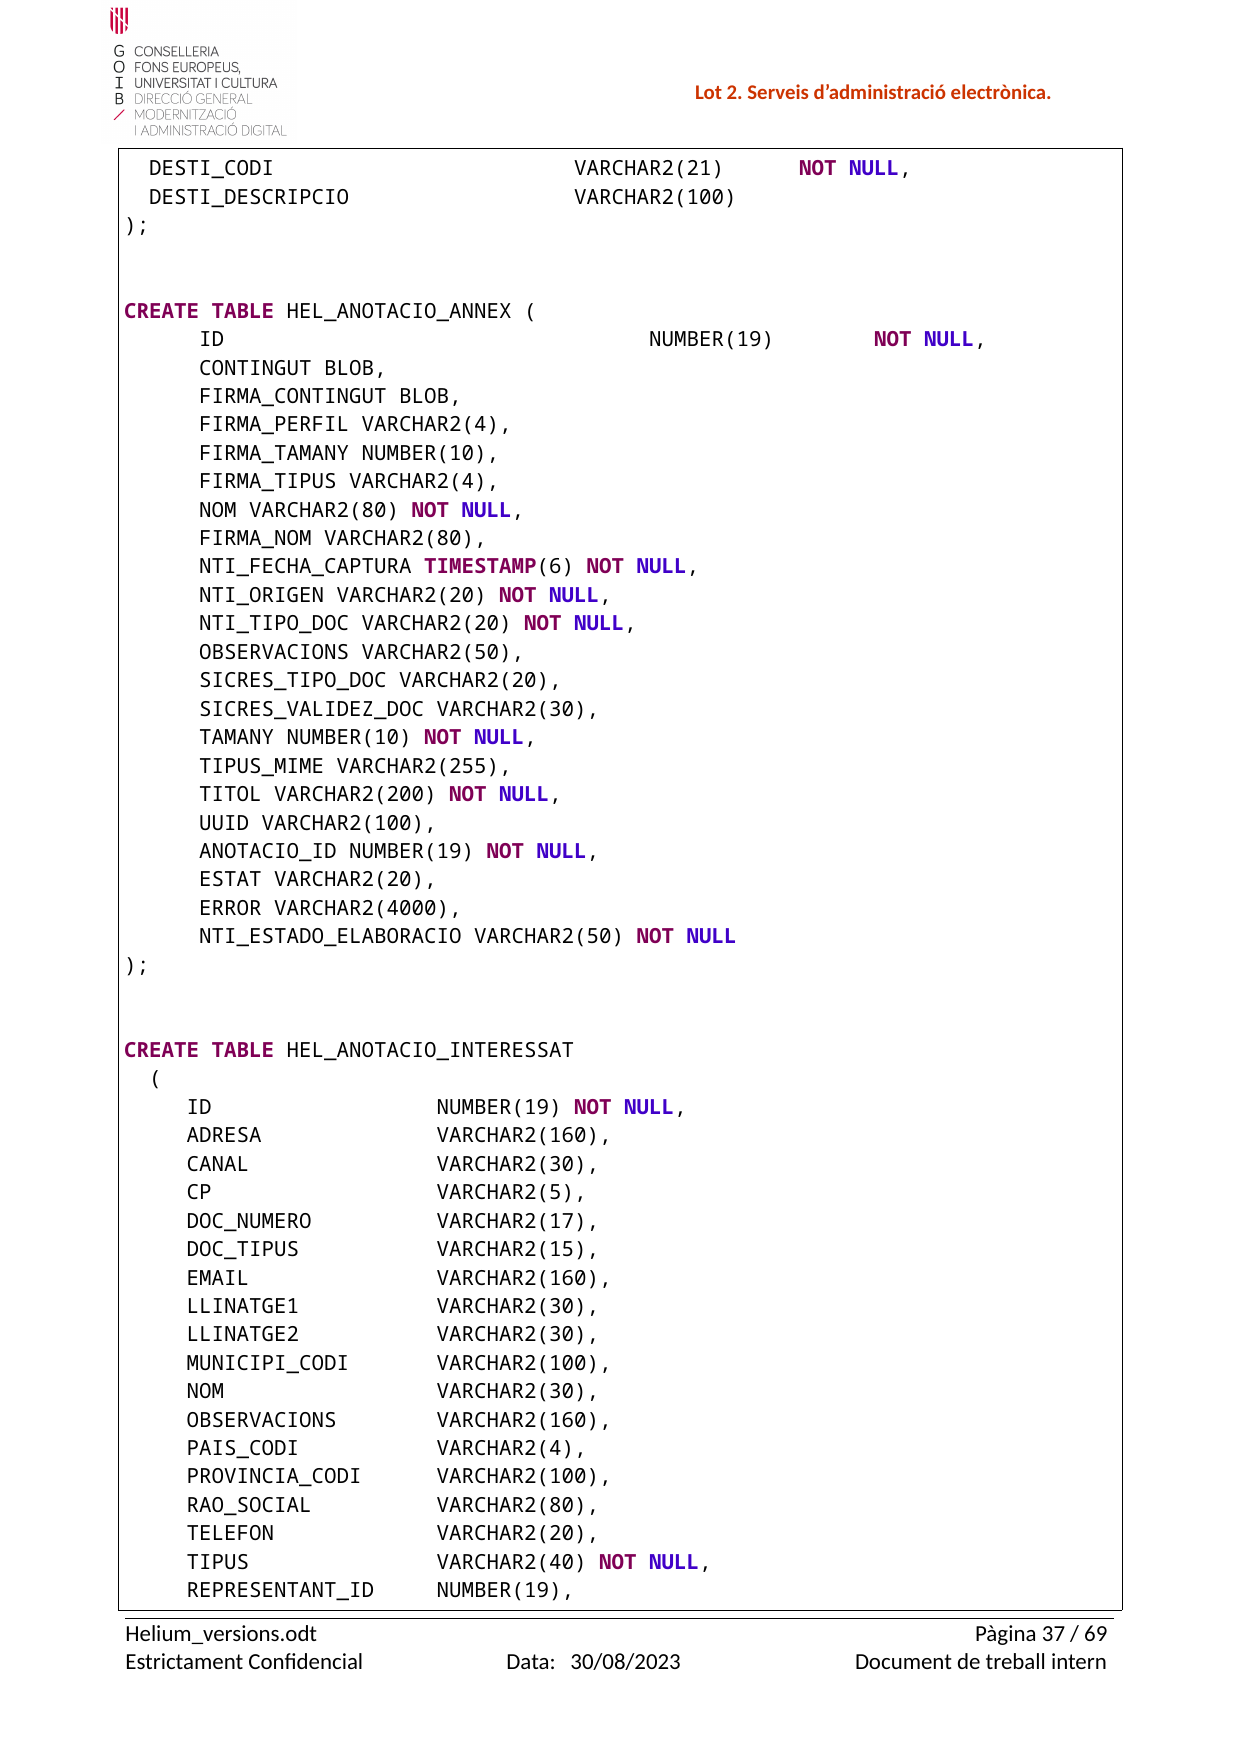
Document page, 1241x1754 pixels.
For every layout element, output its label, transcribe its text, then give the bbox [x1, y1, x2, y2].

picture [100, 0, 297, 144]
table_header DESTI_CODI VARCHAR2(21) NOT NULL, DESTI_DESCRIPCIO VARCHAR2(100) ); CREATE TABLE HEL_ANOTACIO_ANNEX ( ID NUMBER(19) NOT NULL, CONTINGUT BLOB, FIRMA_CONTINGUT BLOB, FIRMA_PERFIL VARCHAR2(4), FIRMA_TAMANY NUMBER(10), FIRMA_TIPUS VARCHAR2(4), NOM VARCHAR2(80) NOT NULL, FIRMA_NOM VARCHAR2(80), NTI_FECHA_CAPTURA TIMESTAMP(6) NOT NULL, NTI_ORIGEN VARCHAR2(20) NOT NULL, NTI_TIPO_DOC VARCHAR2(20) NOT NULL, OBSERVACIONS VARCHAR2(50), SICRES_TIPO_DOC VARCHAR2(20), SICRES_VALIDEZ_DOC VARCHAR2(30), TAMANY NUMBER(10) NOT NULL, TIPUS_MIME VARCHAR2(255), TITOL VARCHAR2(200) NOT NULL, UUID VARCHAR2(100), ANOTACIO_ID NUMBER(19) NOT NULL, ESTAT VARCHAR2(20), ERROR VARCHAR2(4000), NTI_ESTADO_ELABORACIO VARCHAR2(50) NOT NULL ); CREATE TABLE HEL_ANOTACIO_INTERESSAT ( ID NUMBER(19) NOT NULL, ADRESA VARCHAR2(160), CANAL VARCHAR2(30), CP VARCHAR2(5), DOC_NUMERO VARCHAR2(17), DOC_TIPUS VARCHAR2(15), EMAIL VARCHAR2(160), LLINATGE1 VARCHAR2(30), LLINATGE2 VARCHAR2(30), MUNICIPI_CODI VARCHAR2(100), NOM VARCHAR2(30), OBSERVACIONS VARCHAR2(160), PAIS_CODI VARCHAR2(4), PROVINCIA_CODI VARCHAR2(100), RAO_SOCIAL VARCHAR2(80), TELEFON VARCHAR2(20), TIPUS VARCHAR2(40) NOT NULL, REPRESENTANT_ID NUMBER(19), [119, 149, 1122, 1609]
